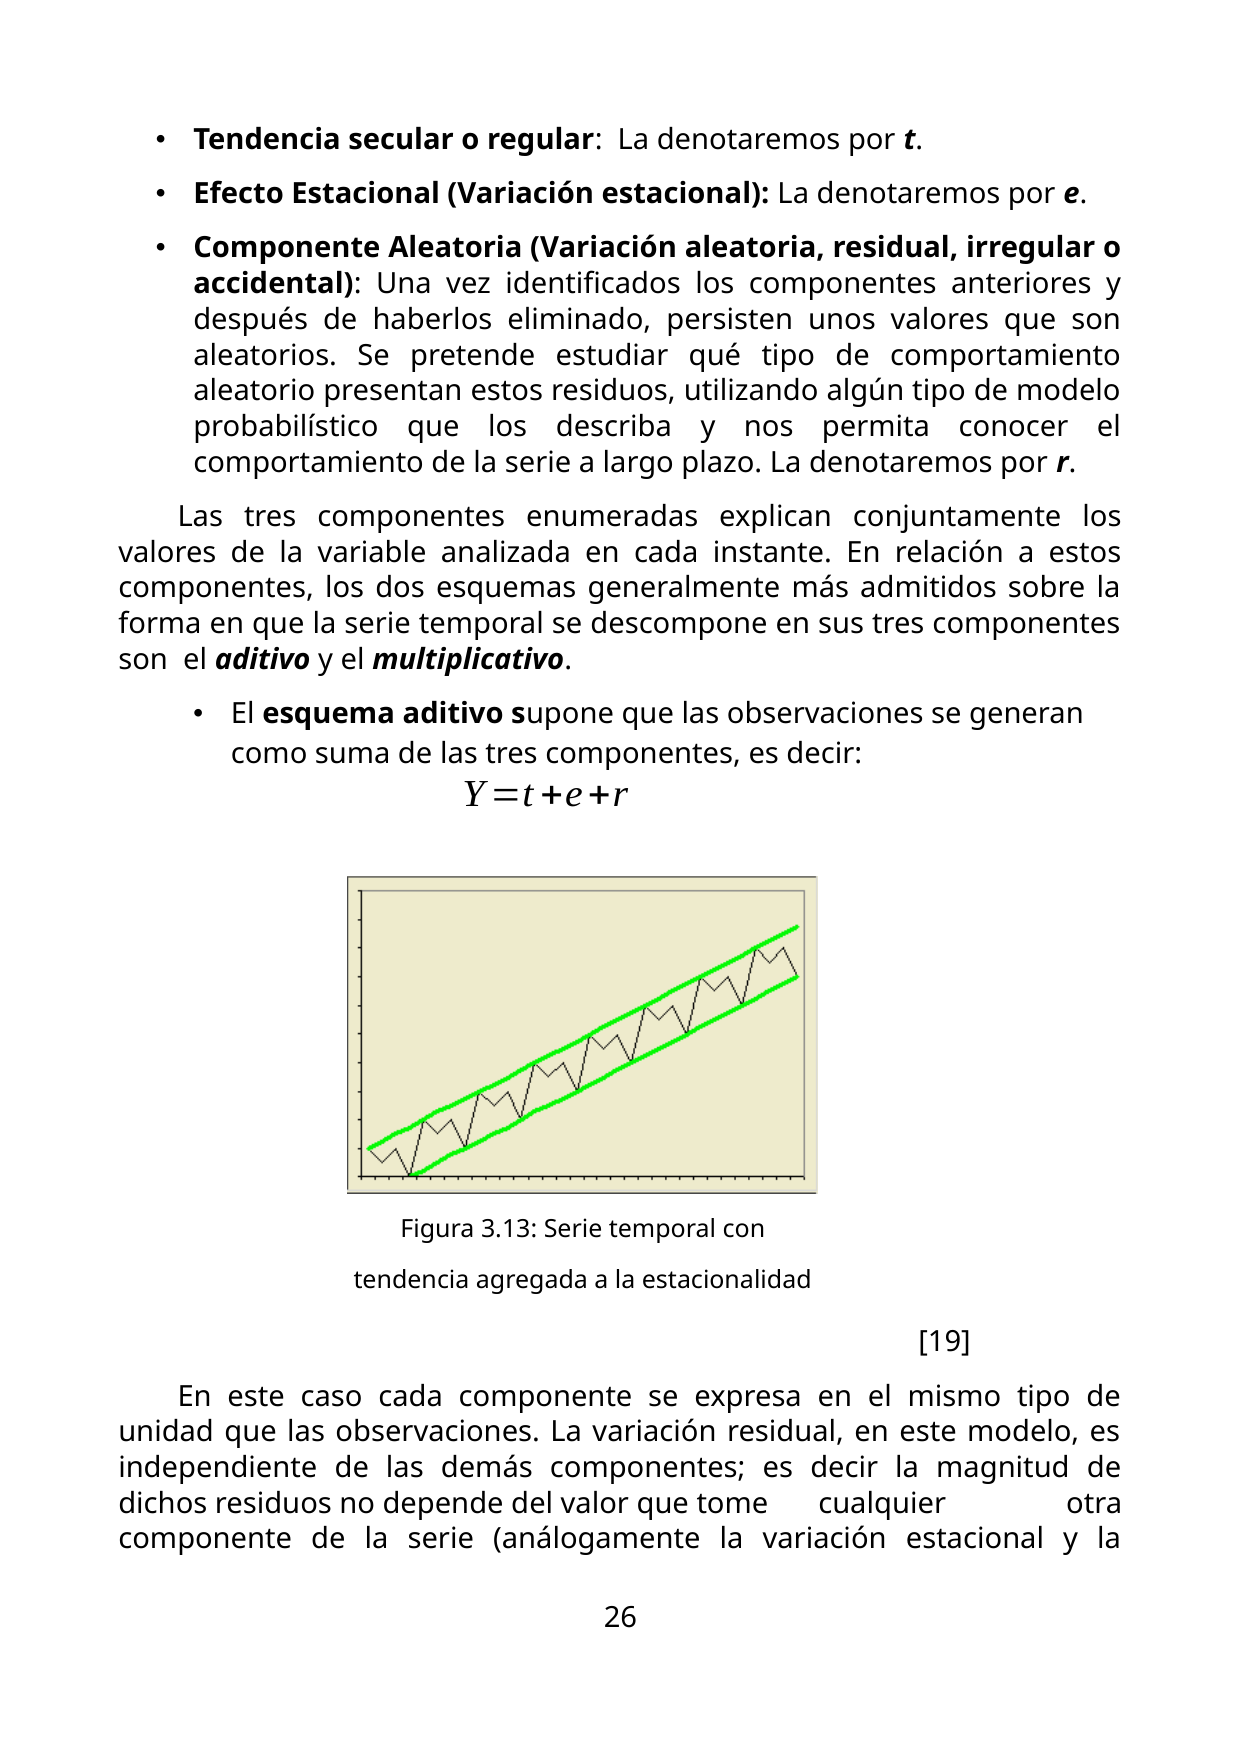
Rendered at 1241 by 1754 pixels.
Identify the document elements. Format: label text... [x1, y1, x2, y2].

text Figura 3.13: Serie temporal con tendencia agregada a la estacionalidad [347, 1194, 818, 1296]
picture [347, 876, 818, 1194]
text Las tres componentes enumeradas explican conjuntamente los valores de la variable analizada en cada instante. En relación a estos componentes, los dos esquemas generalmente más admitidos sobre la forma en que la serie temporal se descompone en sus tres componentes son el aditivo y el multiplicativo. [118, 495, 1122, 678]
text [19] [118, 1321, 1122, 1360]
list El esquema aditivo supone que las observaciones se generan como suma de las tres componentes, es decir: [193, 692, 1122, 772]
list Tendencia secular o regular: La denotaremos por t. [156, 118, 1122, 158]
list Efecto Estacional (Variación estacional): La denotaremos por e. [156, 172, 1122, 212]
list Componente Aleatoria (Variación aleatoria, residual, irregular o accidental): Una vez identificados los componentes anteriores y después de haberlos eliminado, persisten unos valores que son aleatorios. Se pretende estudiar qué tipo de comportamiento aleatorio presentan estos residuos, utilizando algún tipo de modelo probabilístico que los describa y nos permita conocer el comportamiento de la serie a largo plazo. La denotaremos por r. [156, 227, 1122, 481]
text En este caso cada componente se expresa en el mismo tipo de unidad que las observaciones. La variación residual, en este modelo, es independiente de las demás componentes; es decir la magnitud de dichos residuos no depende del valor que tome cualquier otra componente de la serie (análogamente la variación estacional y la [118, 1375, 1122, 1557]
